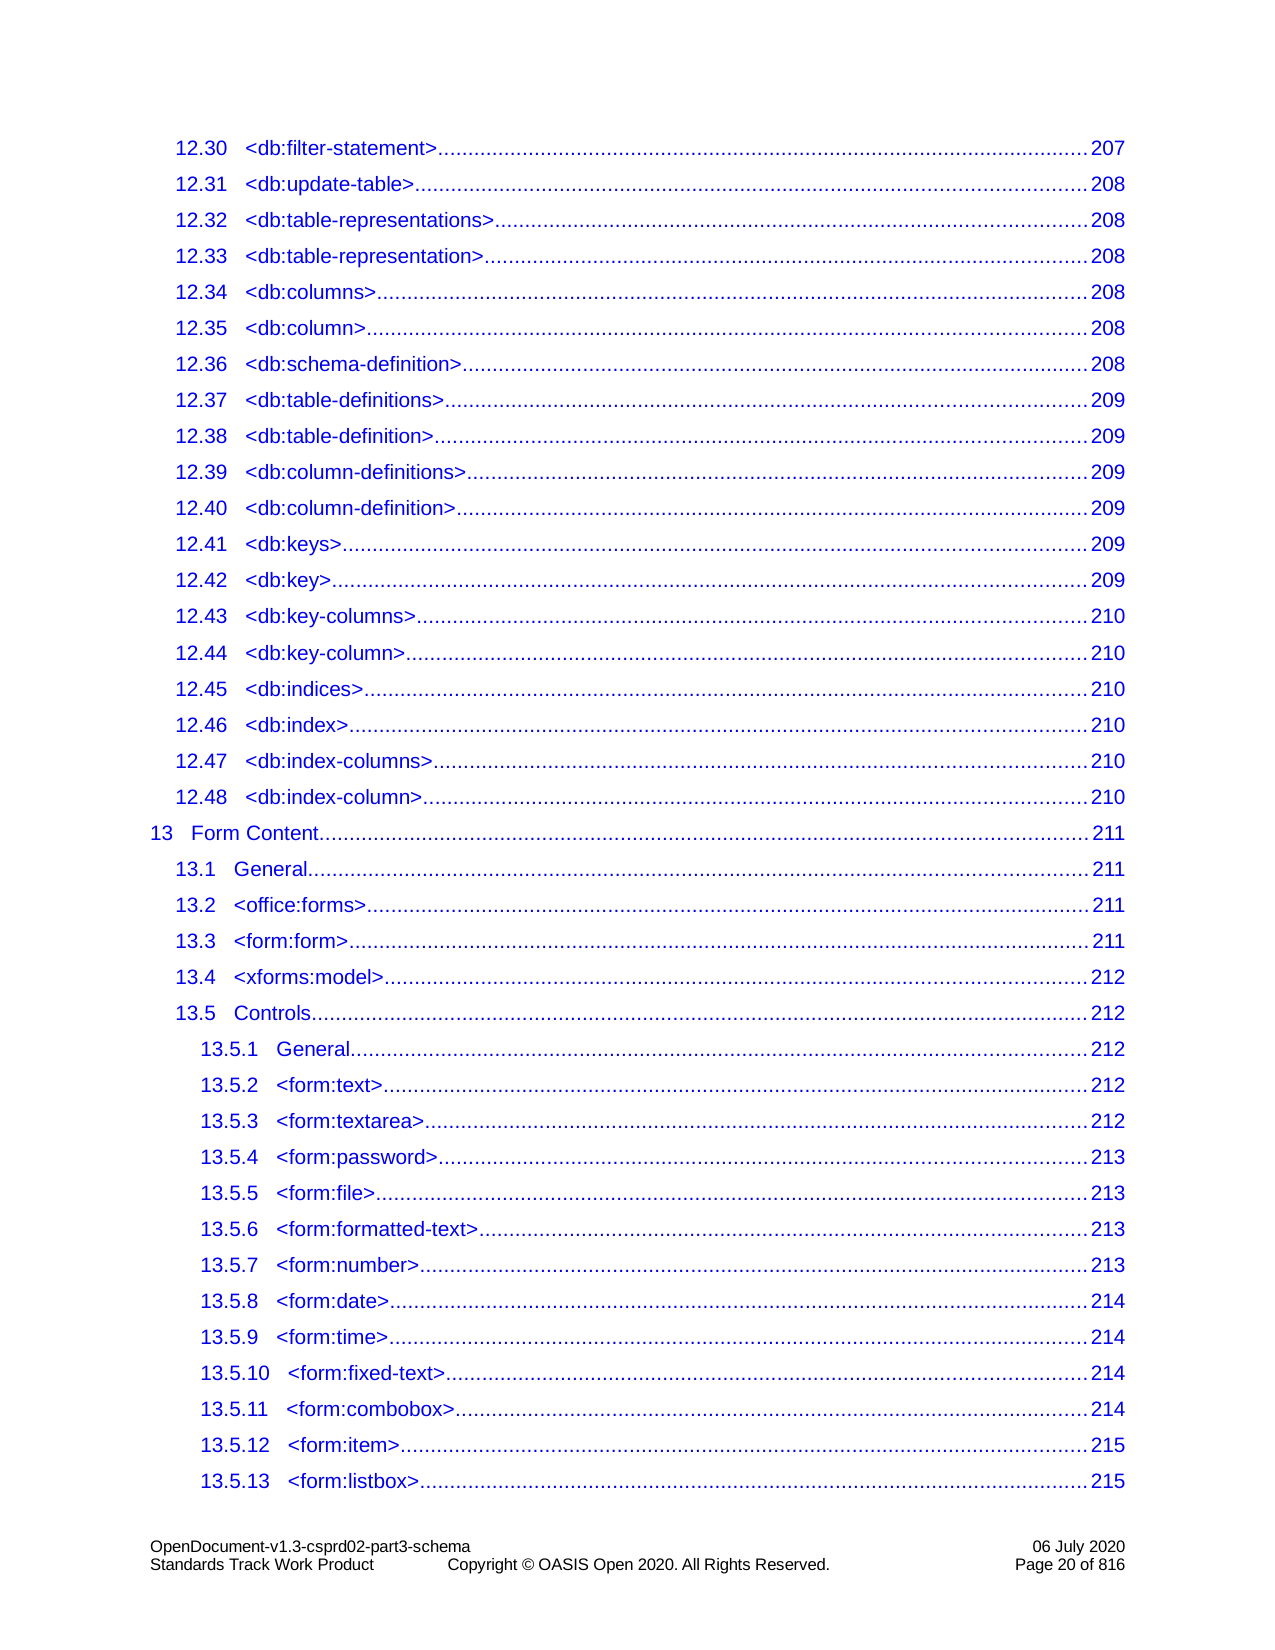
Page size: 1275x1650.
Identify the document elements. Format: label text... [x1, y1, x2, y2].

text 13.5.4 <form:password> 213 [200, 1146, 1125, 1169]
text 12.47 <db:index-columns> 210 [175, 749, 1125, 773]
text 12.41 <db:keys> 209 [175, 533, 1125, 556]
text 13.5.12 <form:item> 215 [200, 1434, 1125, 1457]
text 12.44 <db:key-column> 210 [175, 641, 1125, 664]
text 12.40 <db:column-definition> 209 [175, 497, 1125, 520]
text 13 Form Content 211 [150, 821, 1125, 845]
text 12.45 <db:indices> 210 [175, 677, 1125, 701]
text 13.1 General 211 [175, 857, 1125, 881]
text 13.5.10 <form:fixed-text> 214 [200, 1362, 1125, 1385]
text 12.39 <db:column-definitions> 209 [175, 461, 1125, 484]
text 13.5.3 <form:textarea> 212 [200, 1109, 1125, 1133]
text 13.5.5 <form:file> 213 [200, 1182, 1125, 1205]
text 13.5.1 General 212 [200, 1037, 1125, 1061]
text 13.5.9 <form:time> 214 [200, 1326, 1125, 1349]
text 13.5 Controls 212 [175, 1001, 1125, 1025]
text 12.38 <db:table-definition> 209 [175, 425, 1125, 448]
text 13.5.2 <form:text> 212 [200, 1073, 1125, 1097]
text 13.5.8 <form:date> 214 [200, 1290, 1125, 1313]
text 12.33 <db:table-representation> 208 [175, 244, 1125, 268]
text 13.4 <xforms:model> 212 [175, 965, 1125, 989]
text 12.35 <db:column> 208 [175, 317, 1125, 340]
text 13.5.11 <form:combobox> 214 [200, 1398, 1125, 1421]
text 12.42 <db:key> 209 [175, 569, 1125, 592]
text 13.5.7 <form:number> 213 [200, 1254, 1125, 1277]
text 13.3 <form:form> 211 [175, 929, 1125, 953]
text 12.32 <db:table-representations> 208 [175, 208, 1125, 232]
text 13.2 <office:forms> 211 [175, 893, 1125, 917]
text 12.43 <db:key-columns> 210 [175, 605, 1125, 628]
text 13.5.13 <form:listbox> 215 [200, 1470, 1125, 1493]
text 13.5.6 <form:formatted-text> 213 [200, 1218, 1125, 1241]
text 12.46 <db:index> 210 [175, 713, 1125, 737]
text 12.31 <db:update-table> 208 [175, 172, 1125, 196]
text 12.48 <db:index-column> 210 [175, 785, 1125, 809]
text 12.36 <db:schema-definition> 208 [175, 353, 1125, 376]
text 12.37 <db:table-definitions> 209 [175, 389, 1125, 412]
text 12.34 <db:columns> 208 [175, 281, 1125, 304]
text 12.30 <db:filter-statement> 207 [175, 136, 1125, 160]
